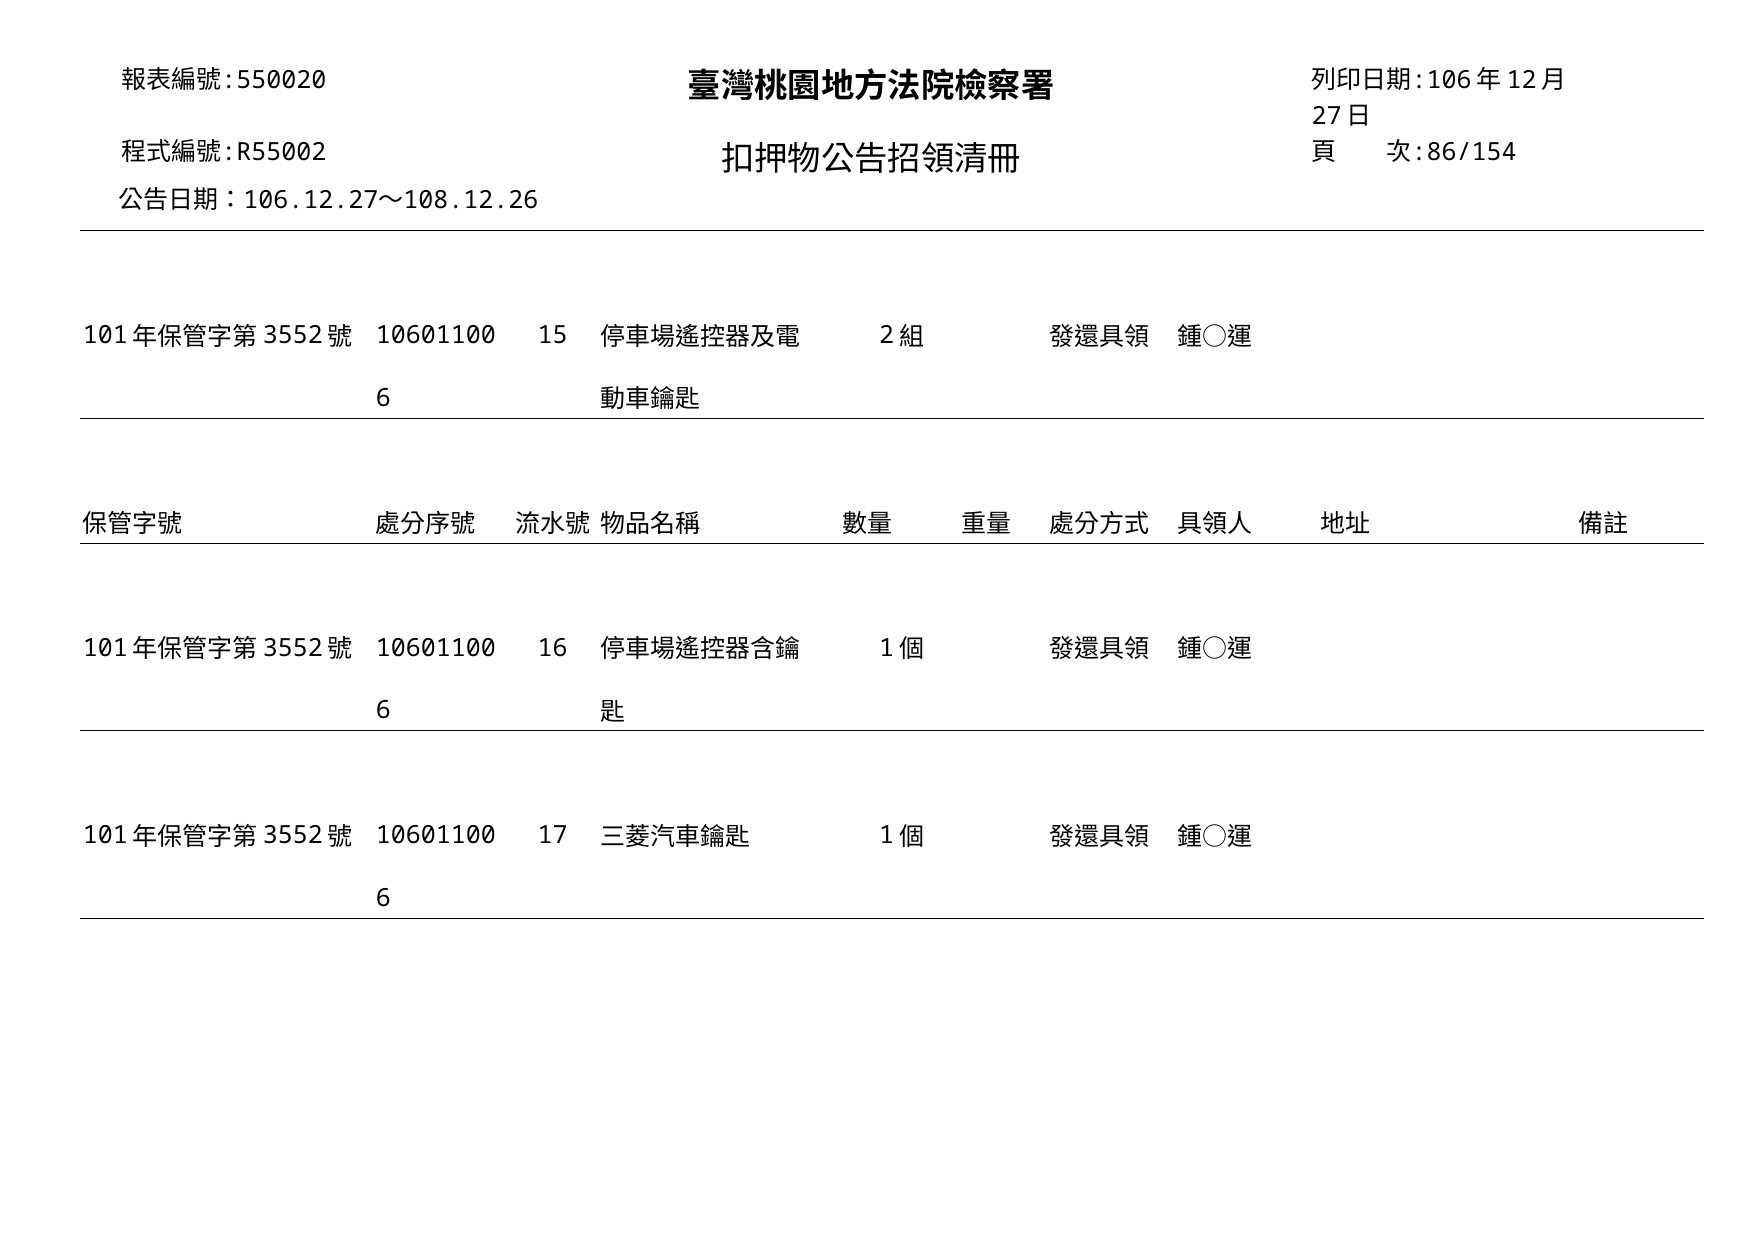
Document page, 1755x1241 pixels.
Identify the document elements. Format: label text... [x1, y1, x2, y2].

table_cell 2組 [808, 231, 927, 417]
table_cell [1317, 544, 1575, 730]
table_cell 15 [507, 231, 597, 417]
table_cell 106011006 [373, 544, 507, 730]
table_cell 發還具領 [1046, 231, 1175, 417]
table_cell 鍾○運 [1175, 231, 1317, 417]
table_cell [927, 231, 1046, 417]
table_header 物品名稱 [597, 480, 807, 542]
table_cell 101年保管字第3552號 [80, 231, 373, 417]
table_cell 106011006 [373, 231, 507, 417]
table_cell [1575, 544, 1704, 730]
table_cell [1575, 231, 1704, 417]
table_cell 發還具領 [1046, 731, 1175, 917]
table_cell 101年保管字第3552號 [80, 731, 373, 917]
table_header 重量 [927, 480, 1046, 542]
table_cell 鍾○運 [1175, 544, 1317, 730]
table_cell [1317, 731, 1575, 917]
table_cell [927, 731, 1046, 917]
table_cell 1個 [808, 731, 927, 917]
table_cell 三菱汽車鑰匙 [597, 731, 807, 917]
table_header 處分方式 [1046, 480, 1175, 542]
table_cell 16 [507, 544, 597, 730]
table_cell 停車場遙控器及電動車鑰匙 [597, 231, 807, 417]
table_cell [1317, 231, 1575, 417]
table_header 處分序號 [373, 480, 507, 542]
table_header 數量 [808, 480, 927, 542]
table_cell [927, 544, 1046, 730]
table_header 地址 [1317, 480, 1575, 542]
table_cell [1575, 731, 1704, 917]
table_cell 101年保管字第3552號 [80, 544, 373, 730]
table_header 具領人 [1175, 480, 1317, 542]
table_cell 106011006 [373, 731, 507, 917]
table_header 保管字號 [80, 480, 373, 542]
table_cell 發還具領 [1046, 544, 1175, 730]
table_cell 停車場遙控器含鑰匙 [597, 544, 807, 730]
table_cell 鍾○運 [1175, 731, 1317, 917]
table_header 流水號 [507, 480, 597, 542]
table_header 備註 [1575, 480, 1704, 542]
table_cell 1個 [808, 544, 927, 730]
table_cell 17 [507, 731, 597, 917]
